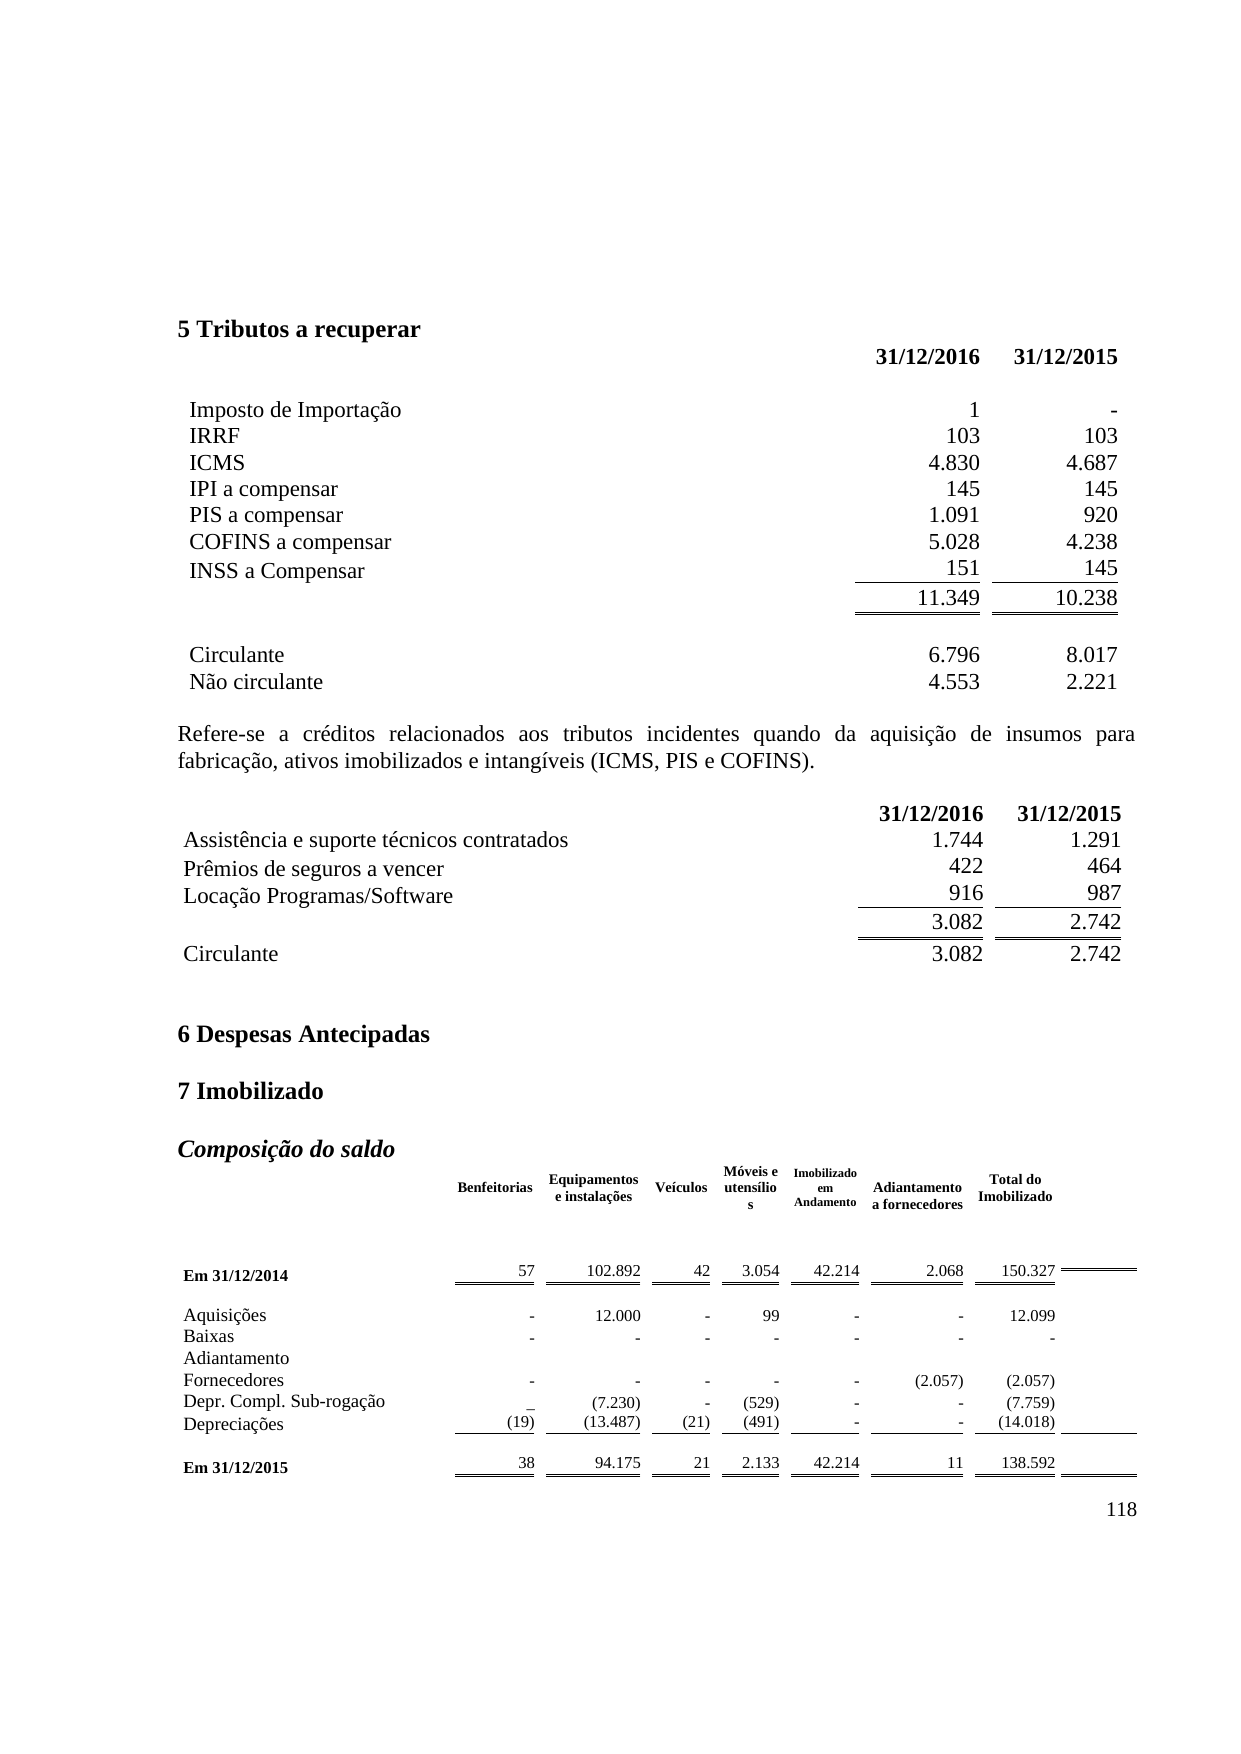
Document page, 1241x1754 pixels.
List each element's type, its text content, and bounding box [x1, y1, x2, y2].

table_cell [1061, 1453, 1137, 1474]
table_header Equipamentos e instalações [541, 1163, 646, 1213]
table_cell [1061, 1478, 1137, 1497]
table_cell [1061, 1412, 1137, 1433]
table_cell [969, 1213, 1061, 1227]
table_cell [785, 1227, 865, 1246]
table_cell - [986, 396, 1124, 422]
table_cell 11 [865, 1453, 969, 1477]
table_cell [1061, 1434, 1137, 1453]
table_cell 4.830 [849, 449, 986, 475]
table_header Móveis e utensílios [716, 1163, 785, 1213]
table_cell [865, 1285, 969, 1304]
table_cell Imposto de Importação [183, 396, 849, 422]
table_cell Adiantamento Fornecedores [177, 1347, 449, 1390]
table_cell - [646, 1390, 716, 1412]
table_header Total do Imobilizado [969, 1163, 1061, 1213]
table_cell 102.892 [541, 1246, 646, 1285]
text 5 Tributos a recuperar [177, 314, 1137, 343]
table_cell [865, 1434, 969, 1453]
table_cell [541, 1213, 646, 1227]
table_cell 1.091 [849, 501, 986, 528]
table_cell 2.742 [989, 908, 1127, 940]
table_cell (14.018) [969, 1412, 1061, 1434]
table_cell [969, 1478, 1061, 1497]
table_cell - [785, 1304, 865, 1325]
table_cell (7.230) [541, 1390, 646, 1412]
table_cell [785, 1285, 865, 1304]
table_cell 6.796 [849, 641, 986, 668]
table_cell [177, 1434, 449, 1453]
table_cell 150.327 [969, 1246, 1061, 1285]
table_cell [183, 584, 849, 615]
table_cell 11.349 [849, 584, 986, 615]
table_cell 3.054 [716, 1246, 785, 1285]
table_cell [969, 1434, 1061, 1453]
table_cell [1061, 1347, 1137, 1390]
table_cell Depreciações [177, 1412, 449, 1434]
table_cell Baixas [177, 1325, 449, 1347]
table_cell [541, 1285, 646, 1304]
table_cell Circulante [183, 641, 849, 668]
text Composição do saldo [177, 1134, 1137, 1162]
table_cell [177, 1285, 449, 1304]
table_cell - [865, 1390, 969, 1412]
table_cell [986, 370, 1124, 396]
table_cell 103 [986, 422, 1124, 449]
table_cell [541, 1478, 646, 1497]
table_cell - [865, 1304, 969, 1325]
table_cell [449, 1434, 541, 1453]
table_cell 1.291 [989, 826, 1127, 852]
table_header Benfeitorias [449, 1163, 541, 1213]
table_cell - [646, 1304, 716, 1325]
table_cell [1061, 1246, 1137, 1268]
table_cell 12.000 [541, 1304, 646, 1325]
table_cell [969, 1227, 1061, 1246]
table_cell 145 [986, 475, 1124, 501]
table_cell COFINS a compensar [183, 528, 849, 554]
table_header Veículos [646, 1163, 716, 1213]
table_cell INSS a Compensar [183, 554, 849, 583]
table_cell [449, 1285, 541, 1304]
table_cell (529) [716, 1390, 785, 1412]
table_cell (7.759) [969, 1390, 1061, 1412]
table_header 31/12/2015 [989, 800, 1127, 826]
table_cell 8.017 [986, 641, 1124, 668]
table_cell Em 31/12/2014 [177, 1246, 449, 1285]
table_cell 3.082 [852, 908, 989, 940]
table_cell [986, 615, 1124, 641]
table_cell [177, 1213, 449, 1227]
table_cell Aquisições [177, 1304, 449, 1325]
table_cell 422 916 [852, 852, 989, 908]
table_header 31/12/2016 [849, 343, 986, 369]
table_cell [716, 1213, 785, 1227]
table_cell 94.175 [541, 1453, 646, 1477]
table_cell [849, 615, 986, 641]
text Refere-se a créditos relacionados aos tributos incidentes quando da aquisição de insumos para fabricação, ativos imobilizados e intangíveis (ICMS, PIS e COFINS). [177, 721, 1137, 773]
table_cell 1.744 [852, 826, 989, 852]
table_cell 21 [646, 1453, 716, 1477]
table_cell _ [449, 1390, 541, 1412]
table_header [183, 343, 849, 369]
table_cell (19) [449, 1412, 541, 1434]
table_header 31/12/2016 [852, 800, 989, 826]
table_cell [716, 1434, 785, 1453]
table_cell - [785, 1390, 865, 1412]
table_cell [849, 370, 986, 396]
table_cell [646, 1213, 716, 1227]
table_cell (21) [646, 1412, 716, 1434]
table_cell Prêmios de seguros a vencer Locação Programas/Software [177, 852, 852, 908]
table_header Imobilizado em Andamento [785, 1163, 865, 1213]
table_cell [449, 1478, 541, 1497]
table_cell [716, 1227, 785, 1246]
table_cell [1061, 1285, 1137, 1304]
table_cell [541, 1227, 646, 1246]
table_cell 3.082 [852, 940, 989, 1019]
table_cell [1061, 1390, 1137, 1412]
table_cell - [449, 1347, 541, 1390]
text 7 Imobilizado [177, 1076, 1137, 1105]
table_cell ICMS [183, 449, 849, 475]
table_cell - [785, 1347, 865, 1390]
table_header [1061, 1163, 1137, 1213]
table_cell - [646, 1347, 716, 1390]
table_cell 2.133 [716, 1453, 785, 1477]
table_cell 4.238 [986, 528, 1124, 554]
table_cell - [646, 1325, 716, 1347]
table_cell [1061, 1227, 1137, 1246]
table_cell [177, 908, 852, 940]
table_header 31/12/2015 [986, 343, 1124, 369]
table_cell 4.687 [986, 449, 1124, 475]
table_cell [716, 1478, 785, 1497]
table_cell (13.487) [541, 1412, 646, 1434]
table_cell 464 987 [989, 852, 1127, 908]
table_cell [1061, 1271, 1137, 1285]
table_cell - [449, 1304, 541, 1325]
table_cell 920 [986, 501, 1124, 528]
table_cell 99 [716, 1304, 785, 1325]
table_cell [716, 1285, 785, 1304]
table_cell IRRF [183, 422, 849, 449]
table_cell [1061, 1325, 1137, 1347]
table_cell 103 [849, 422, 986, 449]
table_cell - [541, 1325, 646, 1347]
table_cell - [865, 1325, 969, 1347]
table_cell 2.742 [989, 940, 1127, 1019]
table_cell PIS a compensar [183, 501, 849, 528]
table_cell - [716, 1325, 785, 1347]
table_cell 151 [849, 554, 986, 583]
table_cell - [716, 1347, 785, 1390]
table_cell [646, 1434, 716, 1453]
table_cell - [449, 1325, 541, 1347]
table_cell IPI a compensar [183, 475, 849, 501]
table_cell [865, 1213, 969, 1227]
table_cell Assistência e suporte técnicos contratados [177, 826, 852, 852]
table_cell 138.592 [969, 1453, 1061, 1477]
table_cell [865, 1478, 969, 1497]
table_cell Circulante [177, 940, 852, 1019]
table_cell [1061, 1304, 1137, 1325]
table_cell 145 [986, 554, 1124, 583]
table_cell Em 31/12/2015 [177, 1453, 449, 1477]
table_cell [183, 370, 849, 396]
table_cell - [969, 1325, 1061, 1347]
table_cell Não circulante [183, 668, 849, 694]
table_cell [785, 1478, 865, 1497]
table_cell Depr. Compl. Sub-rogação [177, 1390, 449, 1412]
table_cell 2.221 [986, 668, 1124, 694]
table_cell 1 [849, 396, 986, 422]
table_cell [177, 1227, 449, 1246]
table_cell [541, 1434, 646, 1453]
table_cell 42 [646, 1246, 716, 1285]
table_cell - [541, 1347, 646, 1390]
table_cell [449, 1213, 541, 1227]
table_cell - [785, 1412, 865, 1434]
table_cell [969, 1285, 1061, 1304]
table_cell 38 [449, 1453, 541, 1477]
table_cell [865, 1227, 969, 1246]
table_cell - [785, 1325, 865, 1347]
table_cell 145 [849, 475, 986, 501]
table_header [177, 800, 852, 826]
text 6 Despesas Antecipadas [177, 1019, 1137, 1047]
table_cell 2.068 [865, 1246, 969, 1285]
table_cell 4.553 [849, 668, 986, 694]
table_cell [449, 1227, 541, 1246]
table_cell [646, 1227, 716, 1246]
table_cell 57 [449, 1246, 541, 1285]
table_cell [646, 1478, 716, 1497]
table_cell 5.028 [849, 528, 986, 554]
table_cell 42.214 [785, 1246, 865, 1285]
table_cell 10.238 [986, 584, 1124, 615]
table_cell (2.057) [865, 1347, 969, 1390]
table_cell (491) [716, 1412, 785, 1434]
table_cell [785, 1213, 865, 1227]
table_cell 42.214 [785, 1453, 865, 1477]
table_cell [177, 1478, 449, 1497]
table_cell 12.099 [969, 1304, 1061, 1325]
table_cell (2.057) [969, 1347, 1061, 1390]
table_cell [1061, 1213, 1137, 1227]
table_cell - [865, 1412, 969, 1434]
table_header Adiantamento a fornecedores [865, 1163, 969, 1213]
table_cell [646, 1285, 716, 1304]
table_cell [183, 615, 849, 641]
table_cell [785, 1434, 865, 1453]
table_header [177, 1163, 449, 1213]
